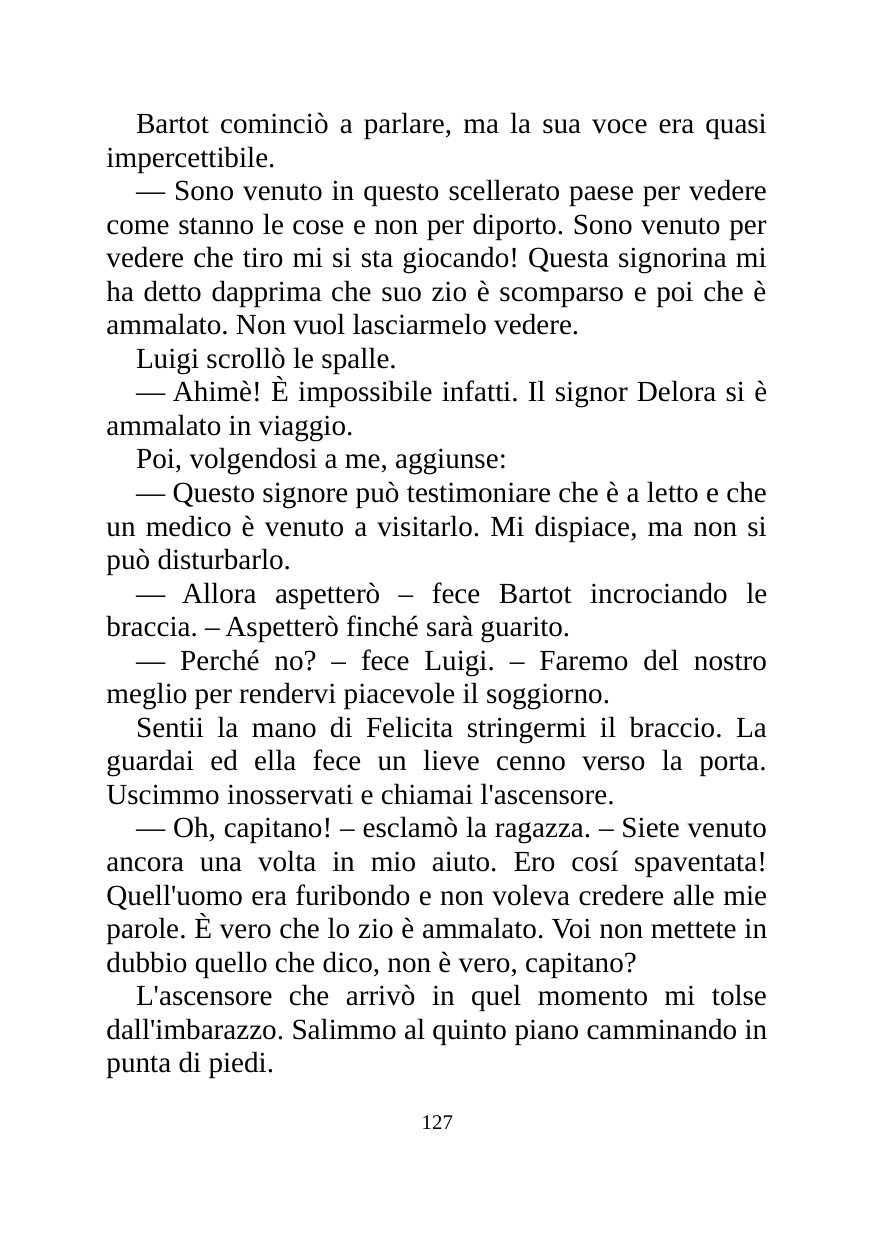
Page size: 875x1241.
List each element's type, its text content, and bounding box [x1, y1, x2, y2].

text — Questo signore può testimoniare che è a letto e che un medico è venuto a visitarlo. Mi dispiace, ma non si può disturbarlo. [106, 475, 768, 576]
text Bartot cominciò a parlare, ma la sua voce era quasi impercettibile. [106, 106, 768, 173]
text L'ascensore che arrivò in quel momento mi tolse dall'imbarazzo. Salimmo al quinto piano camminando in punta di piedi. [106, 978, 768, 1079]
text — Perché no? – fece Luigi. – Faremo del nostro meglio per rendervi piacevole il soggiorno. [106, 643, 768, 710]
text Luigi scrollò le spalle. [106, 341, 768, 374]
text — Ahimè! È impossibile infatti. Il signor Delora si è ammalato in viaggio. [106, 374, 768, 442]
text — Allora aspetterò – fece Bartot incrociando le braccia. – Aspetterò finché sarà guarito. [106, 576, 768, 643]
text Poi, volgendosi a me, aggiunse: [106, 442, 768, 475]
text — Oh, capitano! – esclamò la ragazza. – Siete venuto ancora una volta in mio aiuto. Ero cosí spaventata! Quell'uomo era furibondo e non voleva credere alle mie parole. È vero che lo zio è ammalato. Voi non mettete in dubbio quello che dico, non è vero, capitano? [106, 811, 768, 978]
text Sentii la mano di Felicita stringermi il braccio. La guardai ed ella fece un lieve cenno verso la porta. Uscimmo inosservati e chiamai l'ascensore. [106, 710, 768, 811]
text — Sono venuto in questo scellerato paese per vedere come stanno le cose e non per diporto. Sono venuto per vedere che tiro mi si sta giocando! Questa signorina mi ha detto dapprima che suo zio è scomparso e poi che è ammalato. Non vuol lasciarmelo vedere. [106, 173, 768, 341]
